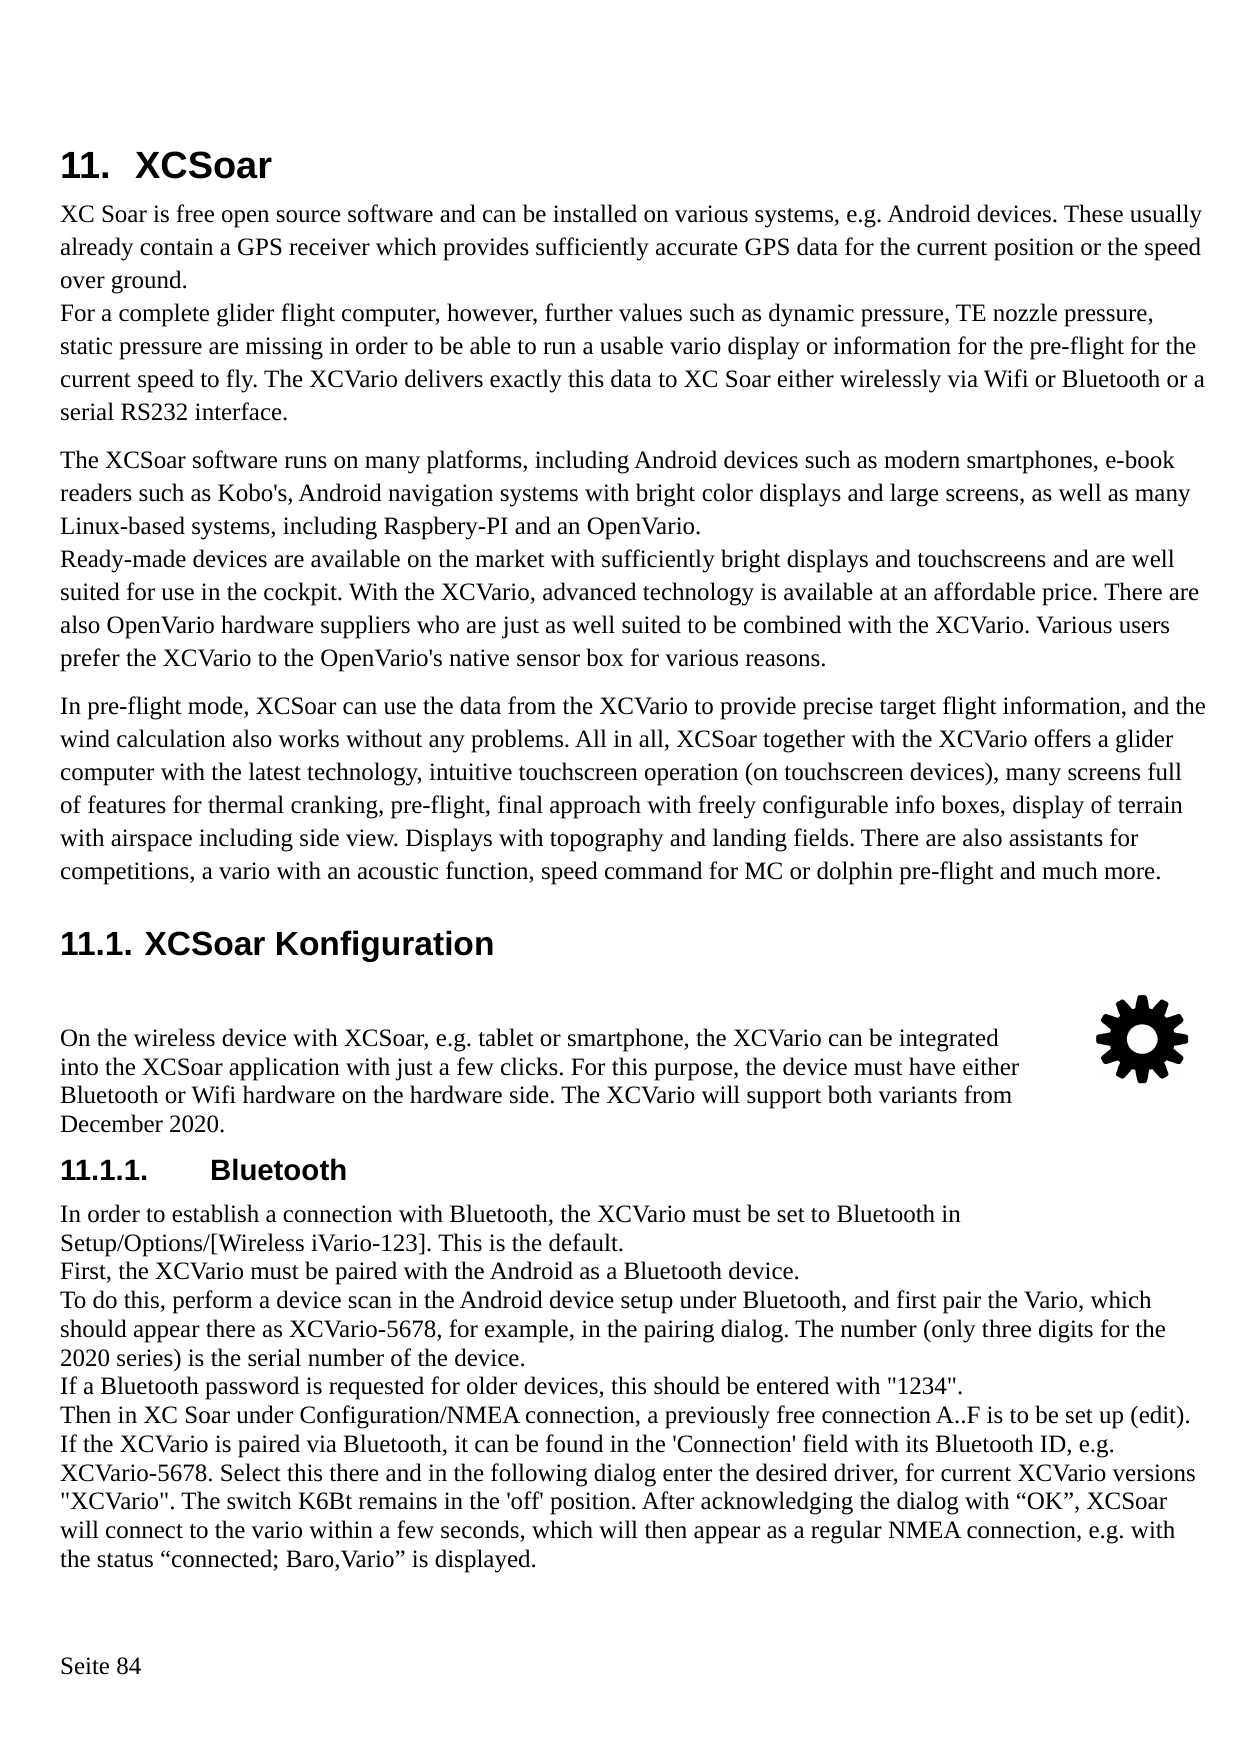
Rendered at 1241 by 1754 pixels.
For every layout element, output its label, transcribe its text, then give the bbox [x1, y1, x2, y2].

picture [1096, 995, 1189, 1084]
text In pre-flight mode, XCSoar can use the data from the XCVario to provide precise target flight information, and the wind calculation also works without any problems. All in all, XCSoar together with the XCVario offers a glider computer with the latest technology, intuitive touchscreen operation (on touchscreen devices), many screens full of features for thermal cranking, pre-flight, final approach with freely configurable info boxes, display of terrain with airspace including side view. Displays with topography and landing fields. There are also assistants for competitions, a vario with an acoustic function, speed command for MC or dolphin pre-flight and much more. [60, 691, 1207, 884]
text The XCSoar software runs on many platforms, including Android devices such as modern smartphones, e-book readers such as Kobo's, Android navigation systems with bright color displays and large screens, as well as many Linux-based systems, including Raspbery-PI and an OpenVario. Ready-made devices are available on the market with sufficiently bright displays and touchscreens and are well suited for use in the cockpit. With the XCVario, advanced technology is available at an affordable price. There are also OpenVario hardware suppliers who are just as well suited to be combined with the XCVario. Various users prefer the XCVario to the OpenVario's native sensor box for various reasons. [60, 445, 1207, 672]
subtitle XCSoar [60, 143, 1207, 187]
text In order to establish a connection with Bluetooth, the XCVario must be set to Bluetooth in Setup/Options/[Wireless iVario-123]. This is the default. First, the XCVario must be paired with the Android as a Bluetooth device. To do this, perform a device scan in the Android device setup under Bluetooth, and first pair the Vario, which should appear there as XCVario-5678, for example, in the pairing dialog. The number (only three digits for the 2020 series) is the serial number of the device. If a Bluetooth password is requested for older devices, this should be entered with "1234". Then in XC Soar under Configuration/NMEA connection, a previously free connection A..F is to be set up (edit). If the XCVario is paired via Bluetooth, it can be found in the 'Connection' field with its Bluetooth ID, e.g. XCVario-5678. Select this there and in the following dialog enter the desired driver, for current XCVario versions "XCVario". The switch K6Bt remains in the 'off' position. After acknowledging the dialog with “OK”, XCSoar will connect to the vario within a few seconds, which will then appear as a regular NMEA connection, e.g. with the status “connected; Baro,Vario” is displayed. [60, 1199, 1207, 1573]
text On the wireless device with XCSoar, e.g. tablet or smartphone, the XCVario can be integrated into the XCSoar application with just a few clicks. For this purpose, the device must have either Bluetooth or Wifi hardware on the hardware side. The XCVario will support both variants from December 2020. [60, 1023, 1207, 1138]
subtitle Bluetooth [60, 1153, 1207, 1186]
subtitle XCSoar Konfiguration [60, 924, 1207, 963]
text XC Soar is free open source software and can be installed on various systems, e.g. Android devices. These usually already contain a GPS receiver which provides sufficiently accurate GPS data for the current position or the speed over ground. For a complete glider flight computer, however, further values ​​such as dynamic pressure, TE nozzle pressure, static pressure are missing in order to be able to run a usable vario display or information for the pre-flight for the current speed to fly. The XCVario delivers exactly this data to XC Soar either wirelessly via Wifi or Bluetooth or a serial RS232 interface. [60, 199, 1207, 426]
